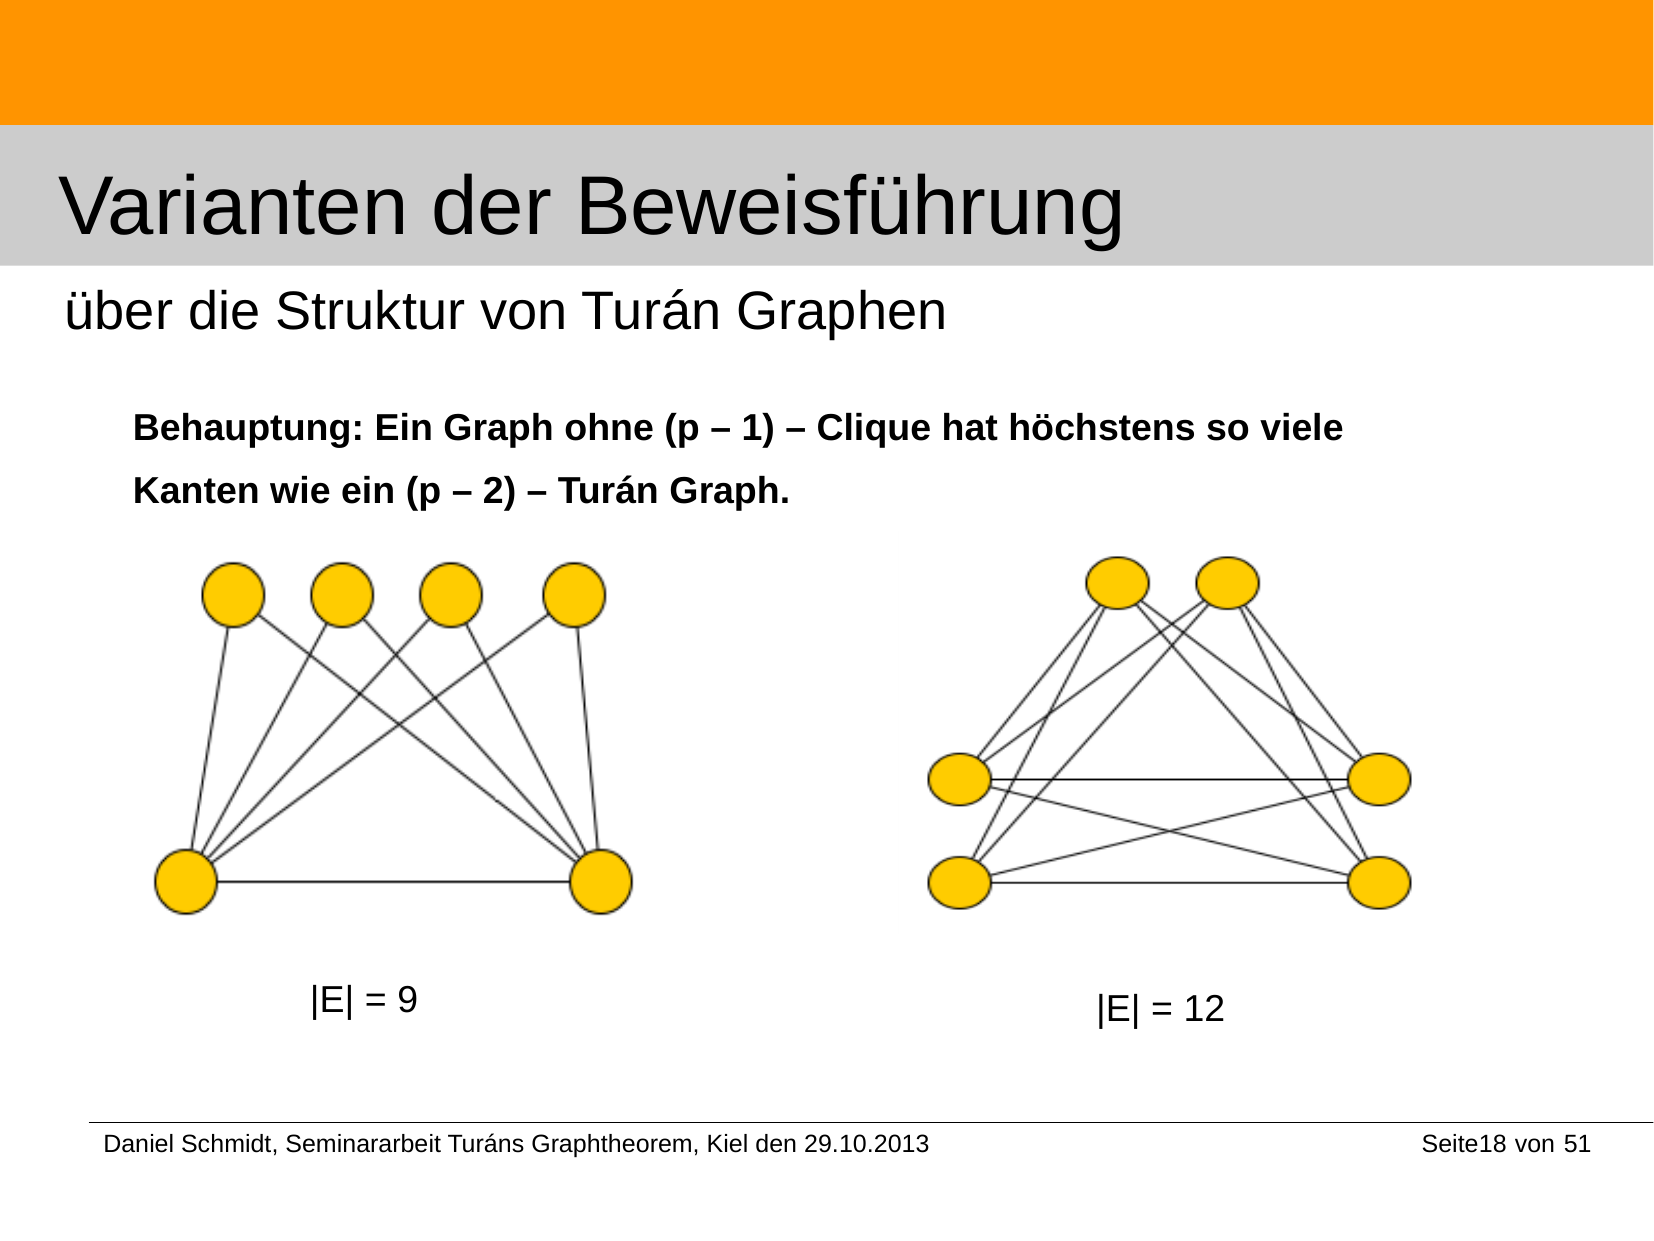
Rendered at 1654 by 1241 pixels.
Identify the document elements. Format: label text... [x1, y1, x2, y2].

text_box |E| = 9 [295, 970, 433, 1028]
picture [897, 531, 1441, 934]
text_box Behauptung: Ein Graph ohne (p – 1) – Clique hat höchstens so viele Kanten wie ein (p – 2) – Turán Graph. [118, 377, 1418, 498]
text_box |E| = 12 [1081, 980, 1241, 1038]
picture [124, 531, 662, 945]
title Varianten der Beweisführung [50, 143, 1359, 260]
title über die Struktur von Turán Graphen [56, 238, 1365, 349]
text_box [1464, 1122, 1549, 1165]
text_box Seite [1406, 1122, 1464, 1165]
text_box 52 [1549, 1121, 1654, 1193]
